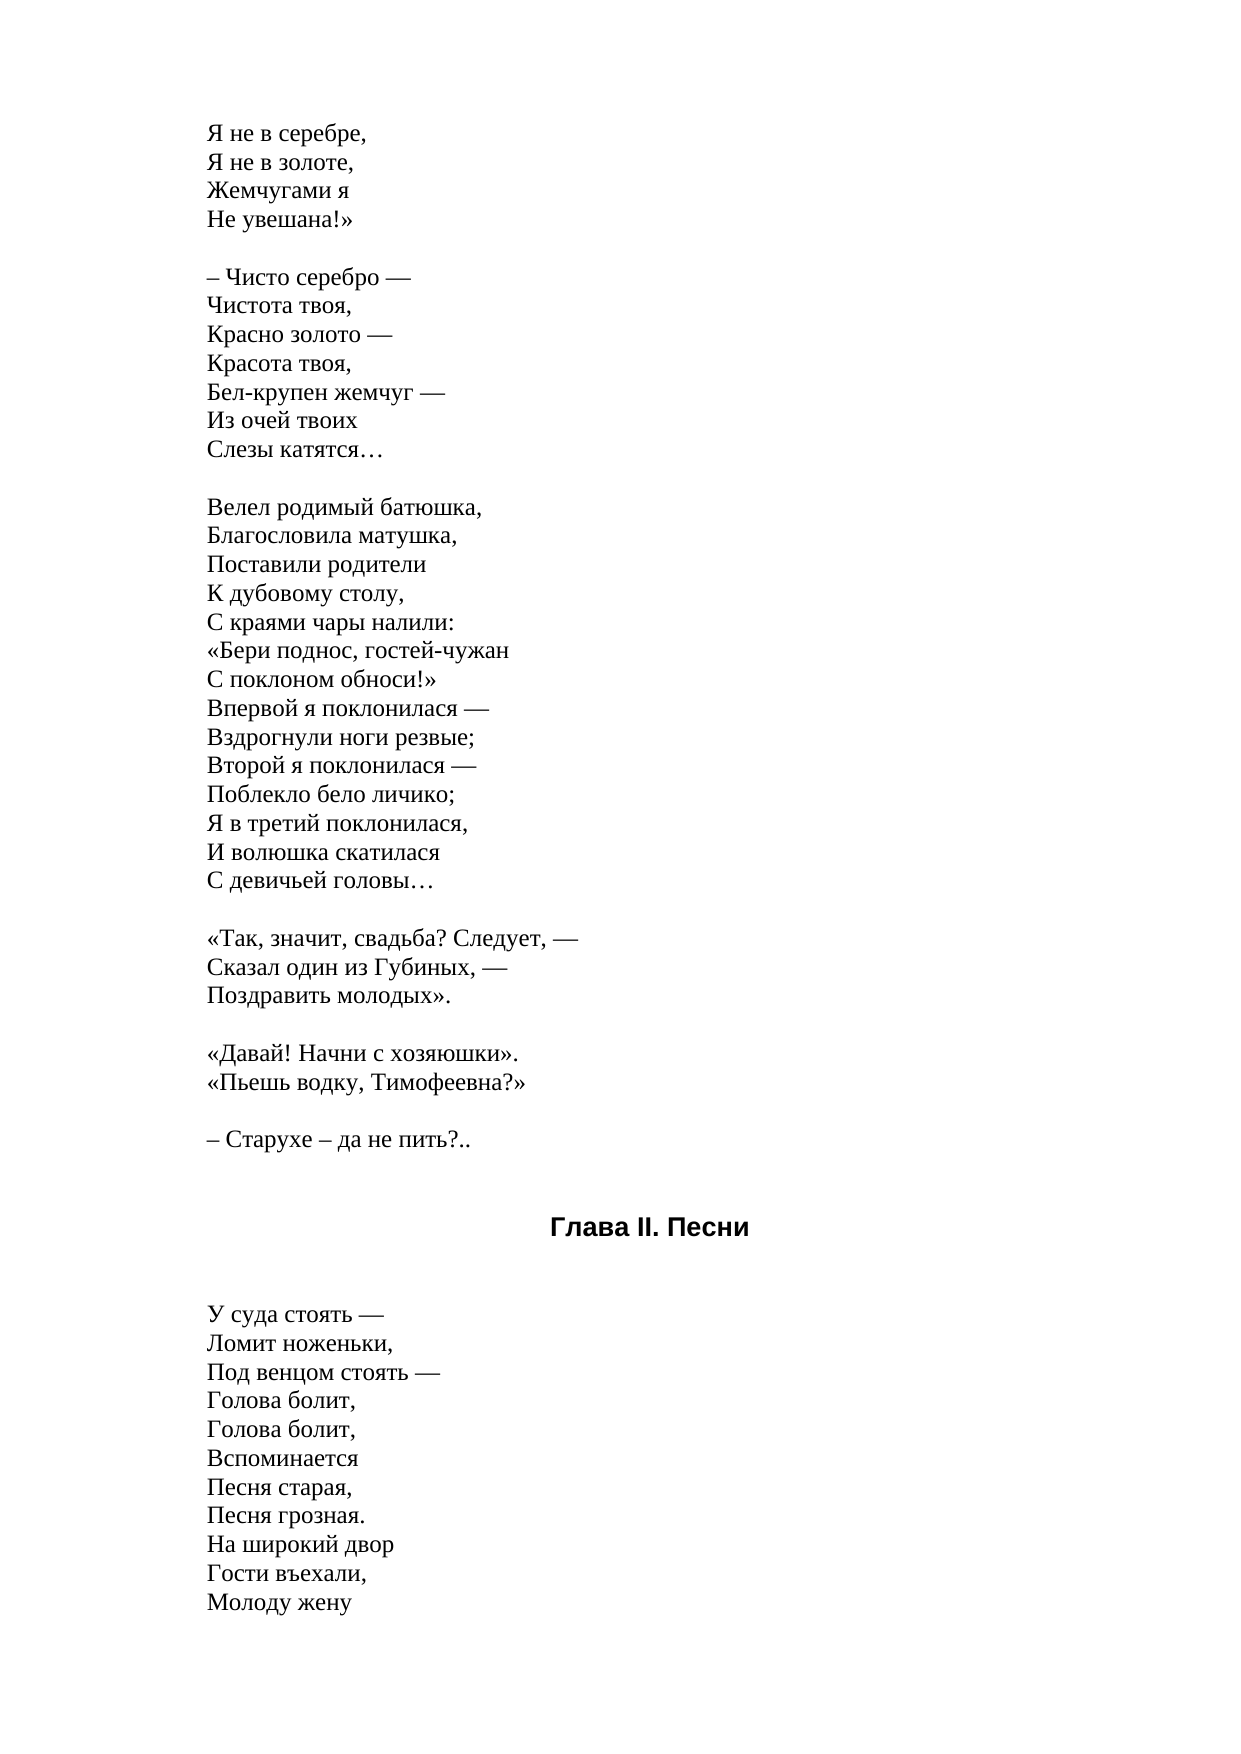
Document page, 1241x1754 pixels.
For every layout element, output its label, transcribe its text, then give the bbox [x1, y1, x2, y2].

text – Чисто серебро — [148, 262, 1152, 291]
subtitle Глава II. Песни [148, 1211, 1152, 1242]
text Ломит ноженьки, [148, 1328, 1152, 1357]
text «Пьешь водку, Тимофеевна?» [148, 1067, 1152, 1096]
text Поблекло бело личико; [148, 779, 1152, 808]
text Слезы катятся… [148, 434, 1152, 463]
text С поклоном обноси!» [148, 664, 1152, 693]
text С девичьей головы… [148, 866, 1152, 894]
text Я не в серебре, [148, 118, 1152, 147]
text Голова болит, [148, 1386, 1152, 1414]
text Впервой я поклонилася — [148, 693, 1152, 722]
text Вспоминается [148, 1443, 1152, 1472]
text Сказал один из Губиных, — [148, 952, 1152, 981]
text Велел родимый батюшка, [148, 492, 1152, 521]
text – Старухе – да не пить?.. [148, 1124, 1152, 1153]
text К дубовому столу, [148, 578, 1152, 607]
text Чистота твоя, [148, 291, 1152, 319]
text И волюшка скатилася [148, 837, 1152, 866]
text У суда стоять — [148, 1299, 1152, 1328]
text «Бери поднос, гостей-чужан [148, 636, 1152, 664]
text Красно золото — [148, 319, 1152, 348]
text Жемчугами я [148, 176, 1152, 204]
text «Так, значит, свадьба? Следует, — [148, 923, 1152, 952]
text Поставили родители [148, 549, 1152, 578]
text Я не в золоте, [148, 147, 1152, 176]
text Песня грозная. [148, 1501, 1152, 1529]
text Под венцом стоять — [148, 1357, 1152, 1386]
text Не увешана!» [148, 204, 1152, 233]
text Красота твоя, [148, 348, 1152, 377]
text Голова болит, [148, 1414, 1152, 1443]
text Я в третий поклонилася, [148, 808, 1152, 837]
text Второй я поклонилася — [148, 751, 1152, 779]
text Из очей твоих [148, 406, 1152, 434]
text Бел-крупен жемчуг — [148, 377, 1152, 406]
text Гости въехали, [148, 1558, 1152, 1587]
text Песня старая, [148, 1472, 1152, 1501]
text На широкий двор [148, 1529, 1152, 1558]
text «Давай! Начни с хозяюшки». [148, 1038, 1152, 1067]
text Вздрогнули ноги резвые; [148, 722, 1152, 751]
text Поздравить молодых». [148, 981, 1152, 1009]
text Молоду жену [148, 1587, 1152, 1616]
text С краями чары налили: [148, 607, 1152, 636]
text Благословила матушка, [148, 521, 1152, 549]
